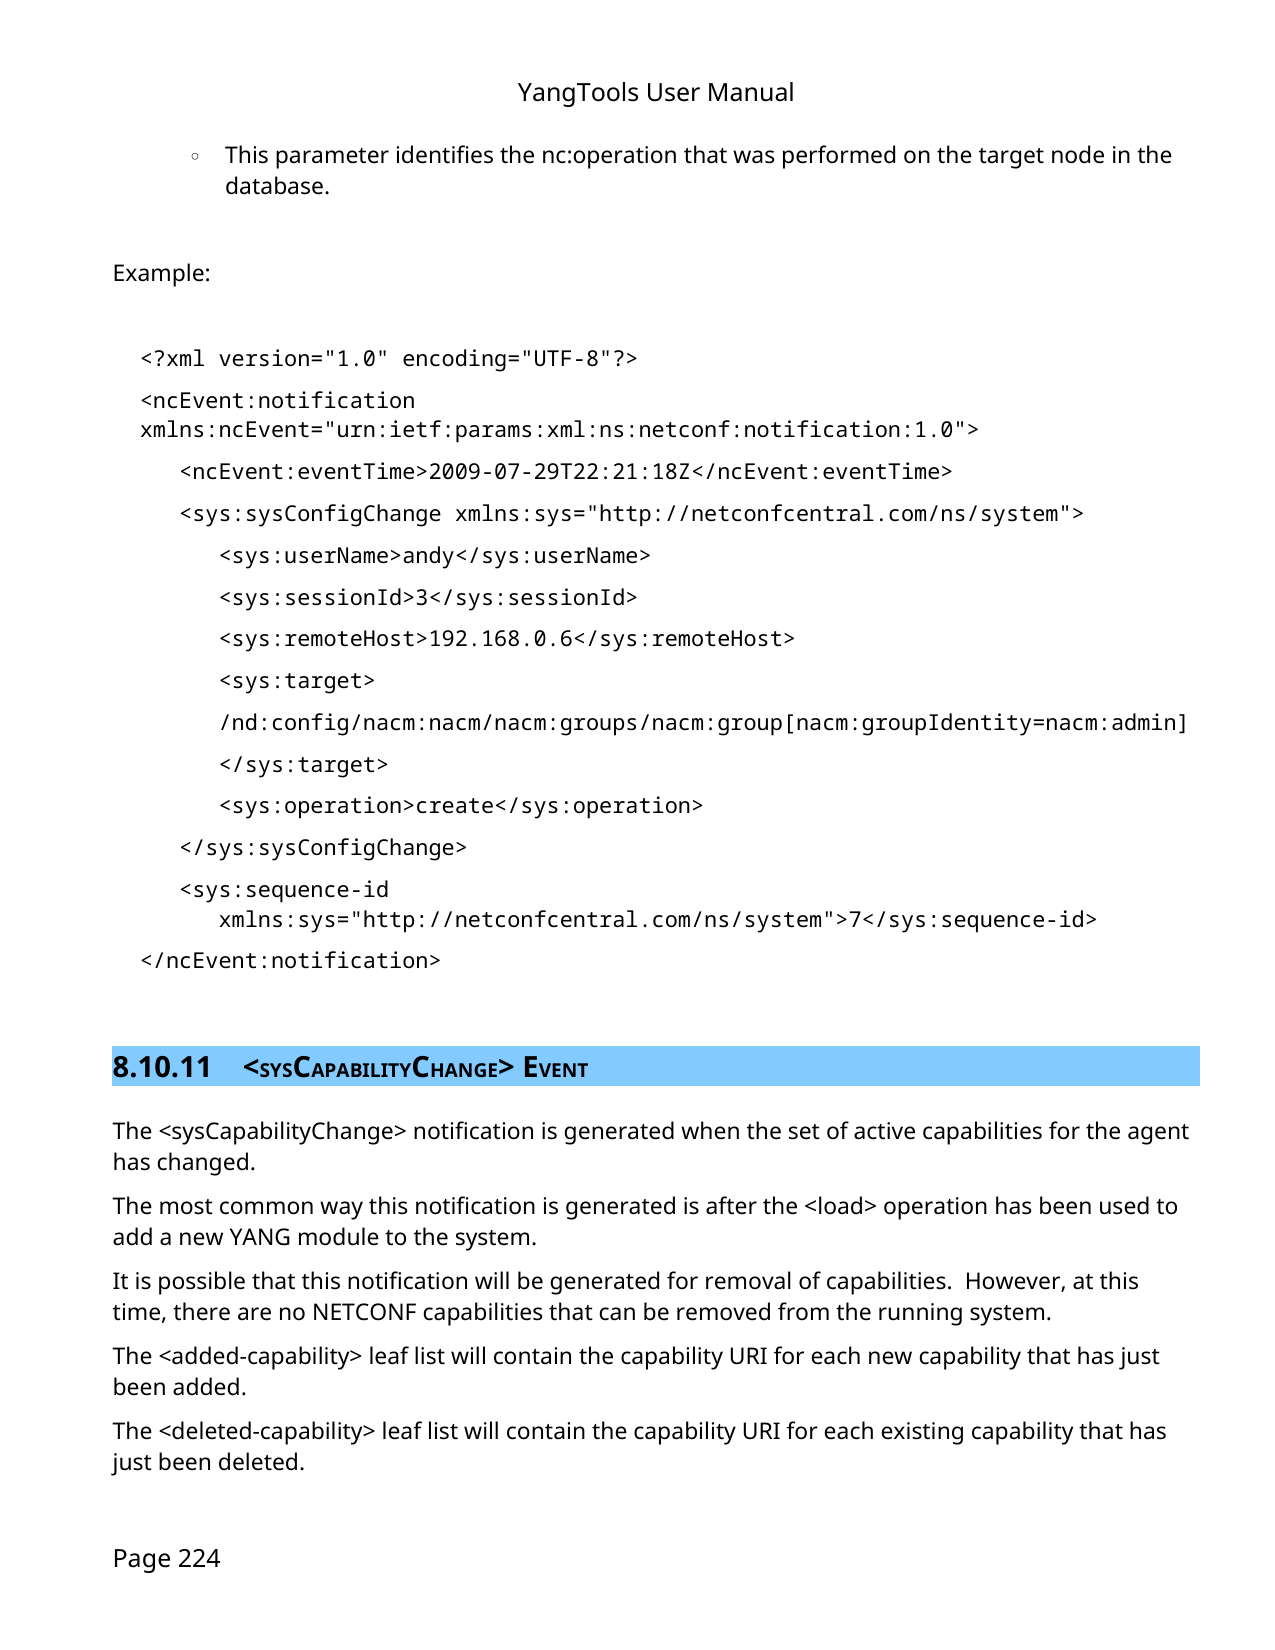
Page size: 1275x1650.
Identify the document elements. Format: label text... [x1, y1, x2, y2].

text <ncEvent:eventTime>2009-07-29T22:21:18Z</ncEvent:eventTime> [139, 456, 1200, 486]
text The <sysCapabilityChange> notification is generated when the set of active capabilities for the agent has changed. [112, 1115, 1200, 1177]
text It is possible that this notification will be generated for removal of capabilities. However, at this time, there are no NETCONF capabilities that can be removed from the running system. [112, 1265, 1200, 1327]
text <sys:sysConfigChange xmlns:sys="http://netconfcentral.com/ns/system"> [139, 498, 1200, 528]
text <sys:sessionId>3</sys:sessionId> [139, 581, 1200, 611]
text </ncEvent:notification> [139, 945, 1200, 975]
text <sys:remoteHost>192.168.0.6</sys:remoteHost> [139, 623, 1200, 653]
text <sys:sequence-id xmlns:sys="http://netconfcentral.com/ns/system">7</sys:sequence-id> [139, 874, 1200, 933]
text The <added-capability> leaf list will contain the capability URI for each new capability that has just been added. [112, 1340, 1200, 1402]
text </sys:sysConfigChange> [139, 832, 1200, 862]
text <ncEvent:notification xmlns:ncEvent="urn:ietf:params:xml:ns:netconf:notification:1.0"> [139, 384, 1200, 444]
list This parameter identifies the nc:operation that was performed on the target node in the database. [187, 138, 1200, 201]
text <sys:userName>andy</sys:userName> [139, 540, 1200, 569]
text </sys:target> [139, 748, 1200, 778]
text <sys:operation>create</sys:operation> [139, 790, 1200, 820]
text <?xml version="1.0" encoding="UTF-8"?> [139, 343, 1200, 373]
text The <deleted-capability> leaf list will contain the capability URI for each existing capability that has just been deleted. [112, 1415, 1200, 1477]
text /nd:config/nacm:nacm/nacm:groups/nacm:group[nacm:groupIdentity=nacm:admin] [139, 707, 1200, 737]
text Example: [112, 257, 1200, 288]
text The most common way this notification is generated is after the <load> operation has been used to add a new YANG module to the system. [112, 1190, 1200, 1252]
subtitle <sysCapabilityChange> Event [112, 1046, 1200, 1086]
text <sys:target> [139, 665, 1200, 695]
